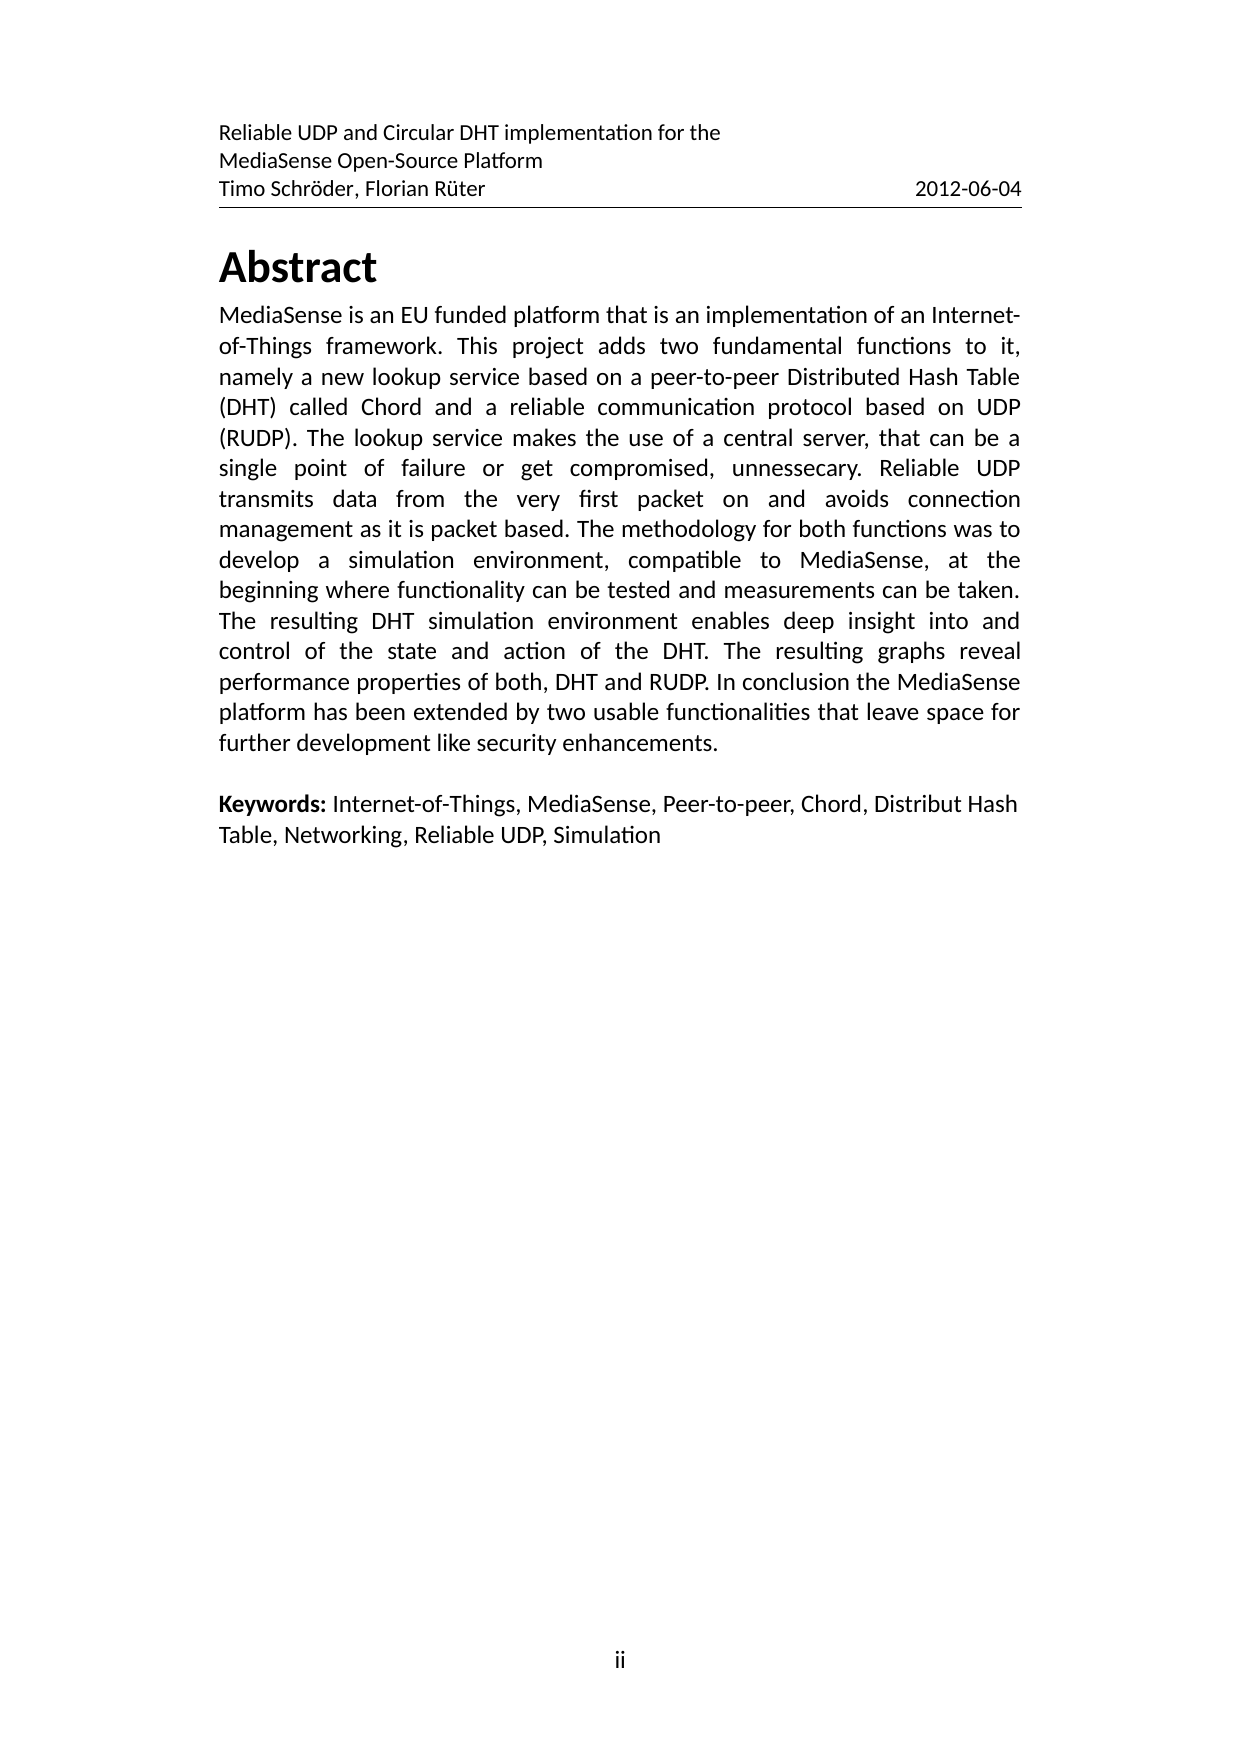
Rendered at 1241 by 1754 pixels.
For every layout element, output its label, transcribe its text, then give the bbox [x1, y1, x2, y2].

subtitle MediaSense is an EU funded platform that is an implementation of an Internet-of-Things framework. This project adds two fundamental functions to it, namely a new lookup service based on a peer-to-peer Distributed Hash Table (DHT) called Chord and a reliable communication protocol based on UDP (RUDP). The lookup service makes the use of a central server, that can be a single point of failure or get compromised, unnessecary. Reliable UDP transmits data from the very first packet on and avoids connection management as it is packet based. The methodology for both functions was to develop a simulation environment, compatible to MediaSense, at the beginning where functionality can be tested and measurements can be taken. The resulting DHT simulation environment enables deep insight into and control of the state and action of the DHT. The resulting graphs reveal performance properties of both, DHT and RUDP. In conclusion the MediaSense platform has been extended by two usable functionalities that leave space for further development like security enhancements. [218, 300, 1022, 757]
subtitle Keywords: Internet-of-Things, MediaSense, Peer-to-peer, Chord, Distribut Hash Table, Networking, Reliable UDP, Simulation [218, 788, 1022, 849]
subtitle Abstract [218, 238, 1022, 294]
